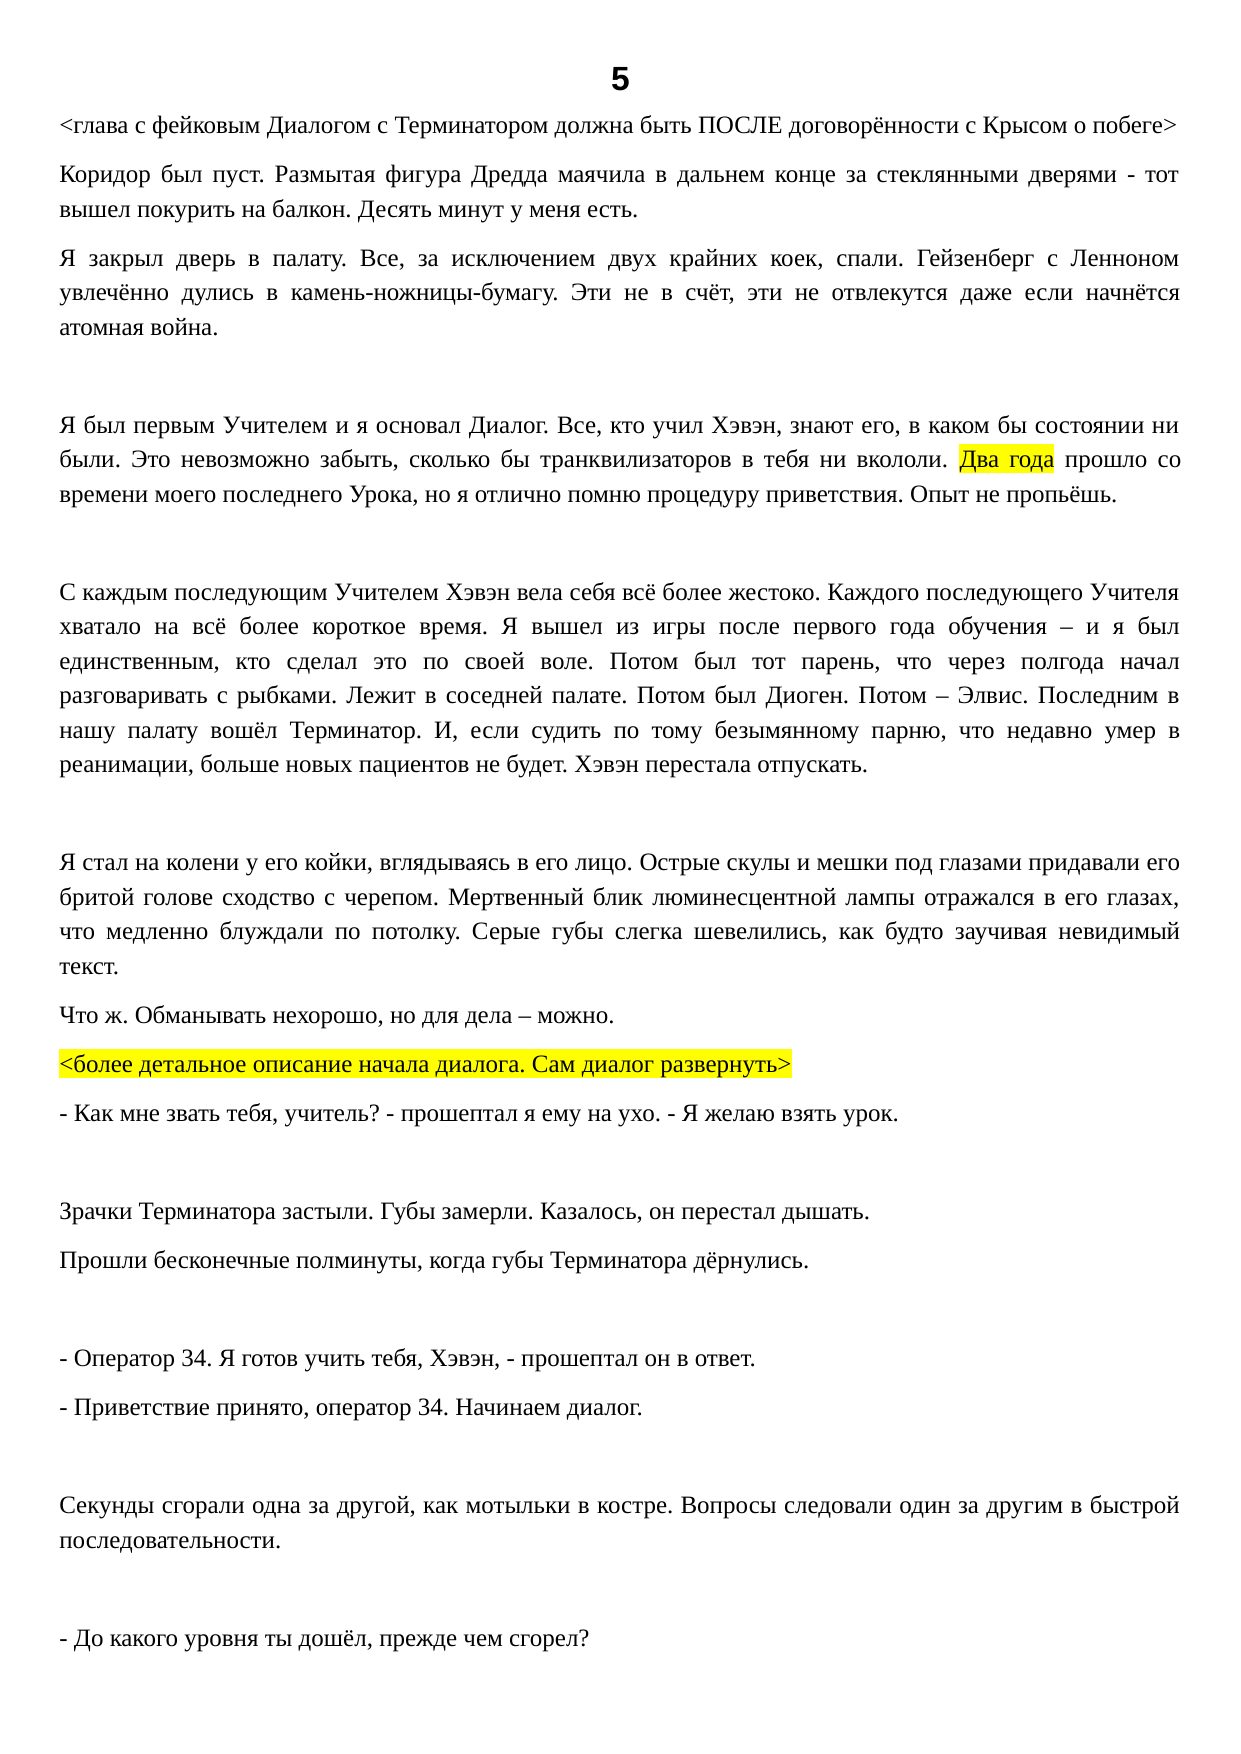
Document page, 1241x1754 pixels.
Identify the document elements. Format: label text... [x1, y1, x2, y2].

text Что ж. Обманывать нехорошо, но для дела – можно. [59, 1000, 1181, 1029]
text <глава с фейковым Диалогом с Терминатором должна быть ПОСЛЕ договорённости с Крысом о побеге> [59, 110, 1181, 139]
text - Оператор 34. Я готов учить тебя, Хэвэн, - прошептал он в ответ. [59, 1343, 1181, 1372]
text Зрачки Терминатора застыли. Губы замерли. Казалось, он перестал дышать. [59, 1196, 1181, 1225]
text Секунды сгорали одна за другой, как мотыльки в костре. Вопросы следовали один за другим в быстрой последовательности. [59, 1491, 1181, 1554]
text - Приветствие принято, оператор 34. Начинаем диалог. [59, 1392, 1181, 1421]
text Коридор был пуст. Размытая фигура Дредда маячила в дальнем конце за стеклянными дверями - тот вышел покурить на балкон. Десять минут у меня есть. [59, 159, 1181, 222]
text Прошли бесконечные полминуты, когда губы Терминатора дёрнулись. [59, 1245, 1181, 1274]
text Я закрыл дверь в палату. Все, за исключением двух крайних коек, спали. Гейзенберг с Ленноном увлечённо дулись в камень-ножницы-бумагу. Эти не в счёт, эти не отвлекутся даже если начнётся атомная война. [59, 243, 1181, 341]
text - Как мне звать тебя, учитель? - прошептал я ему на ухо. - Я желаю взять урок. [59, 1098, 1181, 1127]
subtitle 5 [59, 59, 1181, 98]
text Я был первым Учителем и я основал Диалог. Все, кто учил Хэвэн, знают его, в каком бы состоянии ни были. Это невозможно забыть, сколько бы транквилизаторов в тебя ни вкололи. Два года прошло со времени моего последнего Урока, но я отлично помню процедуру приветствия. Опыт не пропьёшь. [59, 410, 1181, 508]
text <более детальное описание начала диалога. Сам диалог развернуть> [59, 1049, 1181, 1078]
text С каждым последующим Учителем Хэвэн вела себя всё более жестоко. Каждого последующего Учителя хватало на всё более короткое время. Я вышел из игры после первого года обучения – и я был единственным, кто сделал это по своей воле. Потом был тот парень, что через полгода начал разговаривать с рыбками. Лежит в соседней палате. Потом был Диоген. Потом – Элвис. Последним в нашу палату вошёл Терминатор. И, если судить по тому безымянному парню, что недавно умер в реанимации, больше новых пациентов не будет. Хэвэн перестала отпускать. [59, 577, 1181, 778]
text Я стал на колени у его койки, вглядываясь в его лицо. Острые скулы и мешки под глазами придавали его бритой голове сходство с черепом. Мертвенный блик люминесцентной лампы отражался в его глазах, что медленно блуждали по потолку. Серые губы слегка шевелились, как будто заучивая невидимый текст. [59, 847, 1181, 980]
text - До какого уровня ты дошёл, прежде чем сгорел? [59, 1623, 1181, 1652]
